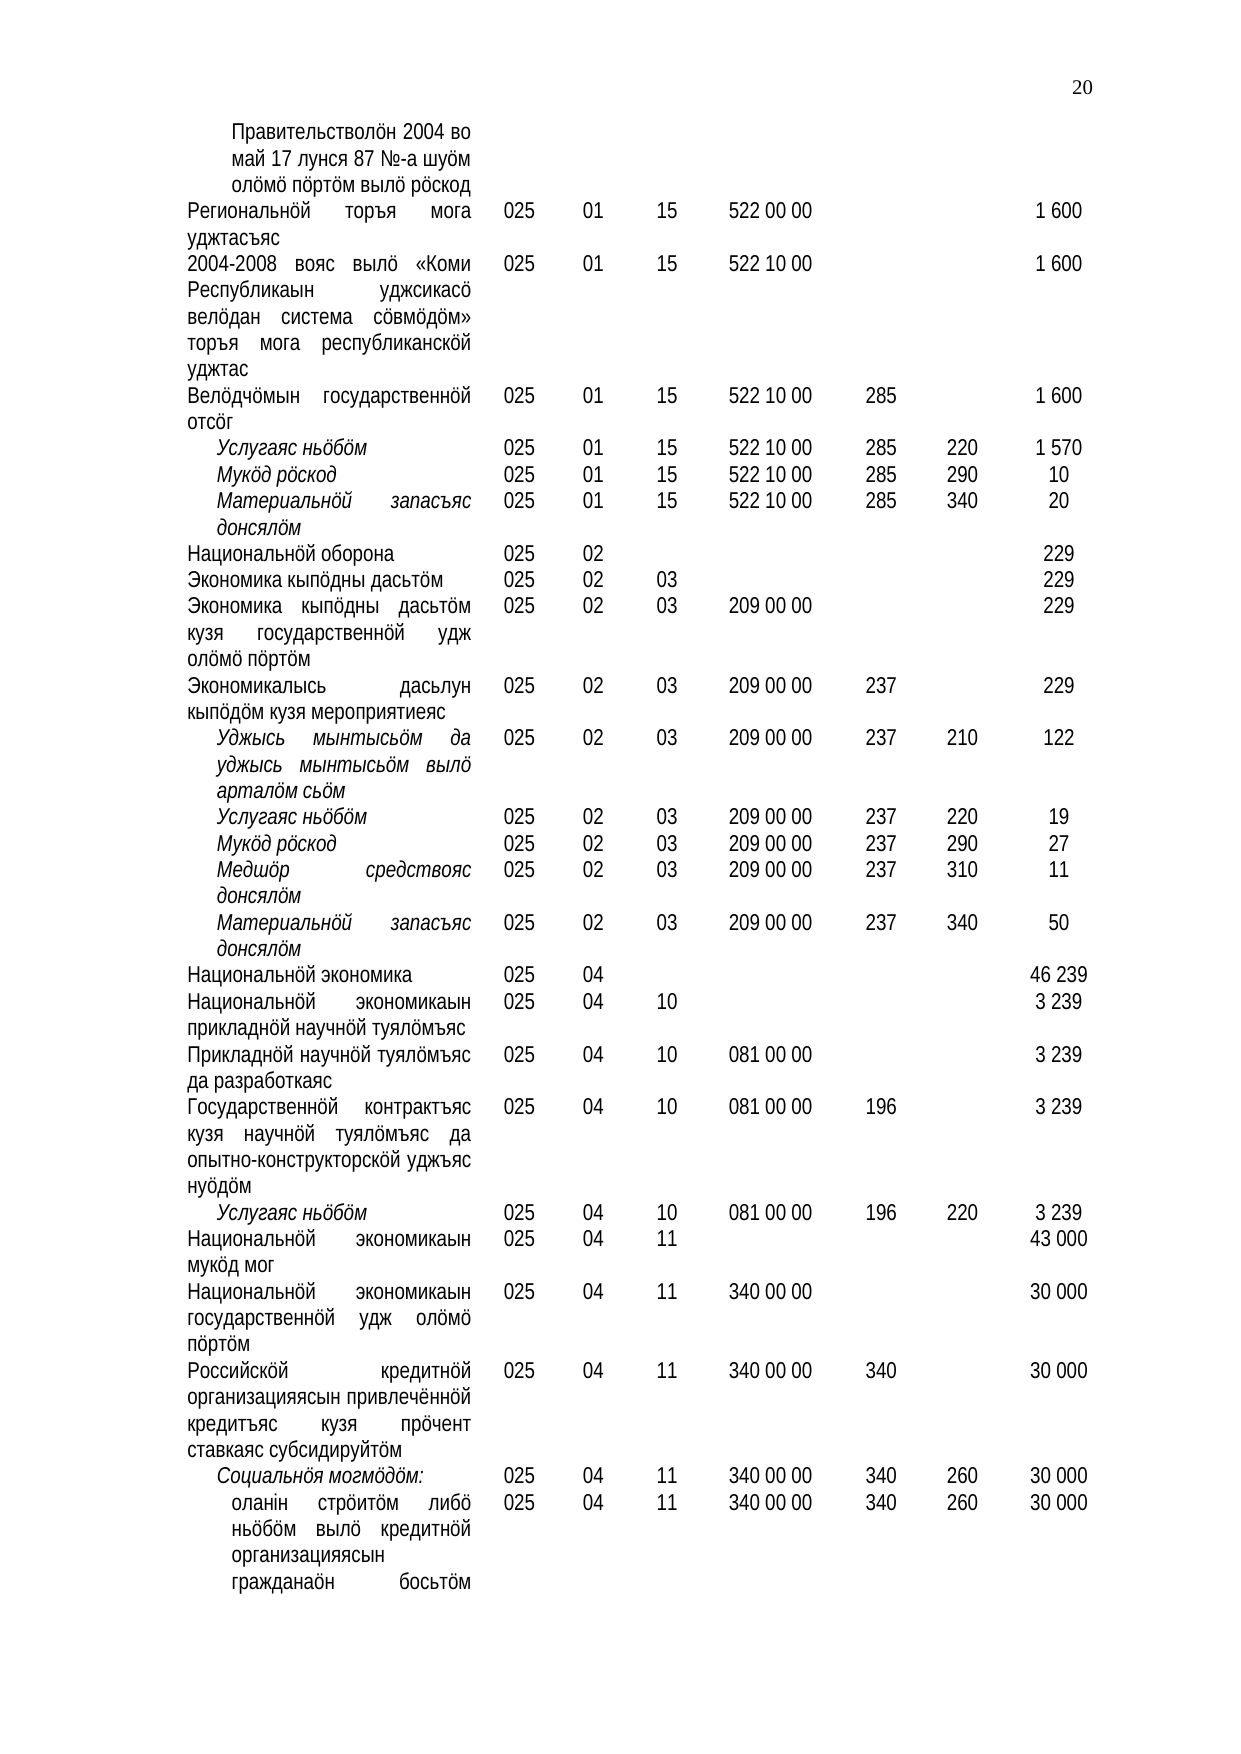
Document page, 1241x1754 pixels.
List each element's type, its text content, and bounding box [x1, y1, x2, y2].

table_cell [837, 988, 925, 1041]
table_cell 025 [482, 1357, 556, 1462]
table_cell 04 [556, 1225, 630, 1278]
table_cell 03 [630, 909, 704, 961]
table_cell 15 [630, 197, 704, 250]
table_cell 196 [837, 1199, 925, 1225]
table_cell [1118, 382, 1163, 434]
table_cell [1118, 461, 1163, 487]
table_cell 02 [556, 803, 630, 830]
table_cell Мукöд рöскод [176, 461, 482, 487]
table_cell 10 [630, 1041, 704, 1093]
table_cell 01 [556, 461, 630, 487]
table_cell 522 10 00 [704, 382, 837, 434]
table_cell 025 [482, 461, 556, 487]
table_cell 04 [556, 1357, 630, 1462]
table_cell [1118, 566, 1163, 592]
table_cell 10 [630, 1199, 704, 1225]
table_cell 025 [482, 856, 556, 909]
table_cell 025 [482, 830, 556, 856]
table_cell 30 000 [999, 1489, 1118, 1594]
table_cell Региональнöй торъя мога уджтасъяс [176, 197, 482, 250]
table_cell 025 [482, 1278, 556, 1357]
table_cell Национальнöй экономикаын государственнöй удж олöмö пöртöм [176, 1278, 482, 1357]
table_cell [925, 672, 999, 724]
table_cell 03 [630, 593, 704, 672]
table_cell [837, 1278, 925, 1357]
table_cell 2004-2008 вояс вылö «Коми Республикаын уджсикасö велöдан система сöвмöдöм» торъя мога республиканскöй уджтас [176, 250, 482, 382]
table_cell 15 [630, 250, 704, 382]
table_cell 209 00 00 [704, 909, 837, 961]
table_cell 229 [999, 593, 1118, 672]
table_cell [925, 1225, 999, 1278]
table_cell Национальнöй оборона [176, 540, 482, 566]
table_cell 30 000 [999, 1357, 1118, 1462]
table_cell 209 00 00 [704, 830, 837, 856]
table_cell 285 [837, 461, 925, 487]
table_cell [925, 382, 999, 434]
table_cell 340 00 00 [704, 1278, 837, 1357]
table_cell 11 [630, 1462, 704, 1488]
table_cell [556, 118, 630, 197]
table_cell 11 [630, 1357, 704, 1462]
table_cell 081 00 00 [704, 1041, 837, 1093]
table_cell [837, 593, 925, 672]
table_cell 04 [556, 961, 630, 988]
table_cell 04 [556, 1093, 630, 1199]
table_cell 15 [630, 461, 704, 487]
table_cell Экономикалысь дасьлун кыпöдöм кузя мероприятиеяс [176, 672, 482, 724]
table_cell 229 [999, 566, 1118, 592]
table_cell 20 [999, 487, 1118, 540]
table_cell 03 [630, 566, 704, 592]
table_cell Услугаяс ньöбöм [176, 1199, 482, 1225]
table_cell [1118, 1462, 1163, 1488]
table_cell Материальнöй запасъяс донсялöм [176, 909, 482, 961]
table_cell Экономика кыпöдны дасьтöм [176, 566, 482, 592]
table_cell 025 [482, 197, 556, 250]
table_cell 025 [482, 672, 556, 724]
table_cell 229 [999, 540, 1118, 566]
table_cell 02 [556, 593, 630, 672]
table_cell 025 [482, 909, 556, 961]
table_cell 43 000 [999, 1225, 1118, 1278]
table_cell [1118, 961, 1163, 988]
table_cell 025 [482, 540, 556, 566]
table_cell 03 [630, 724, 704, 803]
table_cell [1118, 909, 1163, 961]
table_cell [630, 118, 704, 197]
table_cell 237 [837, 856, 925, 909]
table_cell 3 239 [999, 1093, 1118, 1199]
table_cell [1118, 830, 1163, 856]
table_cell 025 [482, 1041, 556, 1093]
table_cell [1118, 1225, 1163, 1278]
table_cell 1 600 [999, 197, 1118, 250]
table_cell [704, 540, 837, 566]
table_cell 285 [837, 434, 925, 461]
table_cell 27 [999, 830, 1118, 856]
table_cell 10 [630, 1093, 704, 1199]
table_cell 01 [556, 382, 630, 434]
table_cell 19 [999, 803, 1118, 830]
table_cell 209 00 00 [704, 672, 837, 724]
table_cell [704, 118, 837, 197]
table_cell 11 [630, 1225, 704, 1278]
table_cell 04 [556, 1041, 630, 1093]
table_cell Услугаяс ньöбöм [176, 434, 482, 461]
table_cell 522 10 00 [704, 487, 837, 540]
table_cell Российскöй кредитнöй организацияясын привлечённöй кредитъяс кузя прöчент ставкаяс субсидируйтöм [176, 1357, 482, 1462]
table_cell [925, 197, 999, 250]
table_cell 30 000 [999, 1462, 1118, 1488]
table_cell 02 [556, 830, 630, 856]
table_cell 229 [999, 672, 1118, 724]
table_cell 522 00 00 [704, 197, 837, 250]
table_cell 1 570 [999, 434, 1118, 461]
table_cell 025 [482, 434, 556, 461]
table_cell Национальнöй экономика [176, 961, 482, 988]
table_cell 15 [630, 434, 704, 461]
table_cell 196 [837, 1093, 925, 1199]
table_cell 025 [482, 803, 556, 830]
table_cell [704, 961, 837, 988]
table_cell 10 [999, 461, 1118, 487]
table_cell 025 [482, 724, 556, 803]
table_cell 285 [837, 382, 925, 434]
table_cell [925, 988, 999, 1041]
table_cell [925, 250, 999, 382]
table_cell 340 00 00 [704, 1357, 837, 1462]
table_cell 210 [925, 724, 999, 803]
table_cell [837, 1041, 925, 1093]
table_cell [837, 118, 925, 197]
table_cell [925, 593, 999, 672]
table_cell 025 [482, 1489, 556, 1594]
table_cell 290 [925, 830, 999, 856]
table_cell Социальнöя могмöдöм: [176, 1462, 482, 1488]
table_cell 260 [925, 1489, 999, 1594]
table_cell [1118, 434, 1163, 461]
table_cell 04 [556, 1462, 630, 1488]
table_cell [925, 1278, 999, 1357]
table_cell 15 [630, 487, 704, 540]
table_cell 081 00 00 [704, 1093, 837, 1199]
table_cell 522 10 00 [704, 461, 837, 487]
table_cell 3 239 [999, 1199, 1118, 1225]
table_cell 02 [556, 566, 630, 592]
table_cell 03 [630, 672, 704, 724]
table_cell 122 [999, 724, 1118, 803]
table_cell [837, 1225, 925, 1278]
table_cell 03 [630, 803, 704, 830]
table_cell 340 [837, 1357, 925, 1462]
table_cell 522 10 00 [704, 250, 837, 382]
table_cell Национальнöй экономикаын мукöд мог [176, 1225, 482, 1278]
table_cell [925, 1357, 999, 1462]
table_cell [1118, 988, 1163, 1041]
table_cell 025 [482, 566, 556, 592]
table_cell [1118, 118, 1163, 197]
table_cell [630, 961, 704, 988]
table_cell 3 239 [999, 1041, 1118, 1093]
table_cell [837, 540, 925, 566]
table_cell 04 [556, 1489, 630, 1594]
table_cell Велöдчöмын государственнöй отсöг [176, 382, 482, 434]
table_cell 209 00 00 [704, 724, 837, 803]
table_cell 025 [482, 1199, 556, 1225]
table_cell 10 [630, 988, 704, 1041]
table_cell 1 600 [999, 250, 1118, 382]
table_cell 02 [556, 856, 630, 909]
table_cell Услугаяс ньöбöм [176, 803, 482, 830]
table_cell 04 [556, 988, 630, 1041]
table_cell 30 000 [999, 1278, 1118, 1357]
table_cell 340 [837, 1462, 925, 1488]
table_cell 11 [630, 1278, 704, 1357]
table_cell 01 [556, 250, 630, 382]
table_cell [1118, 487, 1163, 540]
table_cell 310 [925, 856, 999, 909]
table_cell 237 [837, 803, 925, 830]
table_cell Национальнöй экономикаын прикладнöй научнöй туялöмъяс [176, 988, 482, 1041]
table_cell 220 [925, 434, 999, 461]
table_cell [925, 540, 999, 566]
table_cell 209 00 00 [704, 803, 837, 830]
table_cell [837, 961, 925, 988]
table_cell 15 [630, 382, 704, 434]
table_cell 025 [482, 250, 556, 382]
table_cell Медшöр средствояс донсялöм [176, 856, 482, 909]
table_cell [1118, 672, 1163, 724]
table_cell оланiн стрöитöм либö ньöбöм вылö кредитнöй организацияясын гражданаöн босьтöм [176, 1489, 482, 1594]
table_cell [1118, 1357, 1163, 1462]
table_cell 1 600 [999, 382, 1118, 434]
table_cell 025 [482, 1225, 556, 1278]
table_cell Государственнöй контрактъяс кузя научнöй туялöмъяс да опытно-конструкторскöй уджъяс нуöдöм [176, 1093, 482, 1199]
table_cell [925, 1041, 999, 1093]
table_cell [1118, 1278, 1163, 1357]
table_cell [1118, 197, 1163, 250]
table_cell 02 [556, 540, 630, 566]
table_cell 340 00 00 [704, 1462, 837, 1488]
table_cell 01 [556, 487, 630, 540]
table_cell 220 [925, 803, 999, 830]
table_cell Уджысь мынтысьöм да уджысь мынтысьöм вылö арталöм сьöм [176, 724, 482, 803]
table_cell Экономика кыпöдны дасьтöм кузя государственнöй удж олöмö пöртöм [176, 593, 482, 672]
table_cell 02 [556, 909, 630, 961]
table_cell 237 [837, 909, 925, 961]
table_cell [1118, 803, 1163, 830]
table_cell [1118, 1489, 1163, 1594]
table_cell [704, 1225, 837, 1278]
table_cell [1118, 540, 1163, 566]
table_cell [704, 988, 837, 1041]
table_cell 285 [837, 487, 925, 540]
table_cell 237 [837, 830, 925, 856]
table_cell 01 [556, 197, 630, 250]
table_cell 03 [630, 856, 704, 909]
table_cell [482, 118, 556, 197]
table_cell [1118, 856, 1163, 909]
table_cell [837, 197, 925, 250]
table_cell 50 [999, 909, 1118, 961]
table_cell 02 [556, 724, 630, 803]
table_cell Прикладнöй научнöй туялöмъяс да разработкаяс [176, 1041, 482, 1093]
table_cell 11 [630, 1489, 704, 1594]
table_cell 3 239 [999, 988, 1118, 1041]
table_cell [630, 540, 704, 566]
table_cell 025 [482, 487, 556, 540]
table_cell 03 [630, 830, 704, 856]
table_cell 025 [482, 961, 556, 988]
table_cell [925, 118, 999, 197]
table_cell [925, 961, 999, 988]
table_cell 290 [925, 461, 999, 487]
table_cell 340 [837, 1489, 925, 1594]
table_cell [837, 566, 925, 592]
table_cell [1118, 593, 1163, 672]
table_cell 025 [482, 1462, 556, 1488]
table_cell 340 [925, 487, 999, 540]
table_cell [1118, 1199, 1163, 1225]
table_cell 220 [925, 1199, 999, 1225]
table_cell 237 [837, 724, 925, 803]
table_cell Мукöд рöскод [176, 830, 482, 856]
table_cell [1118, 724, 1163, 803]
table_cell 081 00 00 [704, 1199, 837, 1225]
table_cell [704, 566, 837, 592]
table_cell 04 [556, 1278, 630, 1357]
table_cell Правительстволöн 2004 во май 17 лунся 87 №-а шуöм олöмö пöртöм вылö рöскод [176, 118, 482, 197]
table_cell 01 [556, 434, 630, 461]
table_cell 340 00 00 [704, 1489, 837, 1594]
table_cell 522 10 00 [704, 434, 837, 461]
table_cell [925, 566, 999, 592]
table_cell 11 [999, 856, 1118, 909]
table_cell 025 [482, 1093, 556, 1199]
table_cell 340 [925, 909, 999, 961]
table_cell 025 [482, 382, 556, 434]
table_cell [1118, 250, 1163, 382]
table_cell [925, 1093, 999, 1199]
table_cell 46 239 [999, 961, 1118, 988]
table_cell Материальнöй запасъяс донсялöм [176, 487, 482, 540]
table_cell 209 00 00 [704, 593, 837, 672]
table_cell 025 [482, 593, 556, 672]
table_cell 209 00 00 [704, 856, 837, 909]
table_cell [1118, 1093, 1163, 1199]
table_cell 02 [556, 672, 630, 724]
table_cell [1118, 1041, 1163, 1093]
table_cell [999, 118, 1118, 197]
table_cell 04 [556, 1199, 630, 1225]
table_cell 025 [482, 988, 556, 1041]
table_cell 260 [925, 1462, 999, 1488]
table_cell 237 [837, 672, 925, 724]
table_cell [837, 250, 925, 382]
